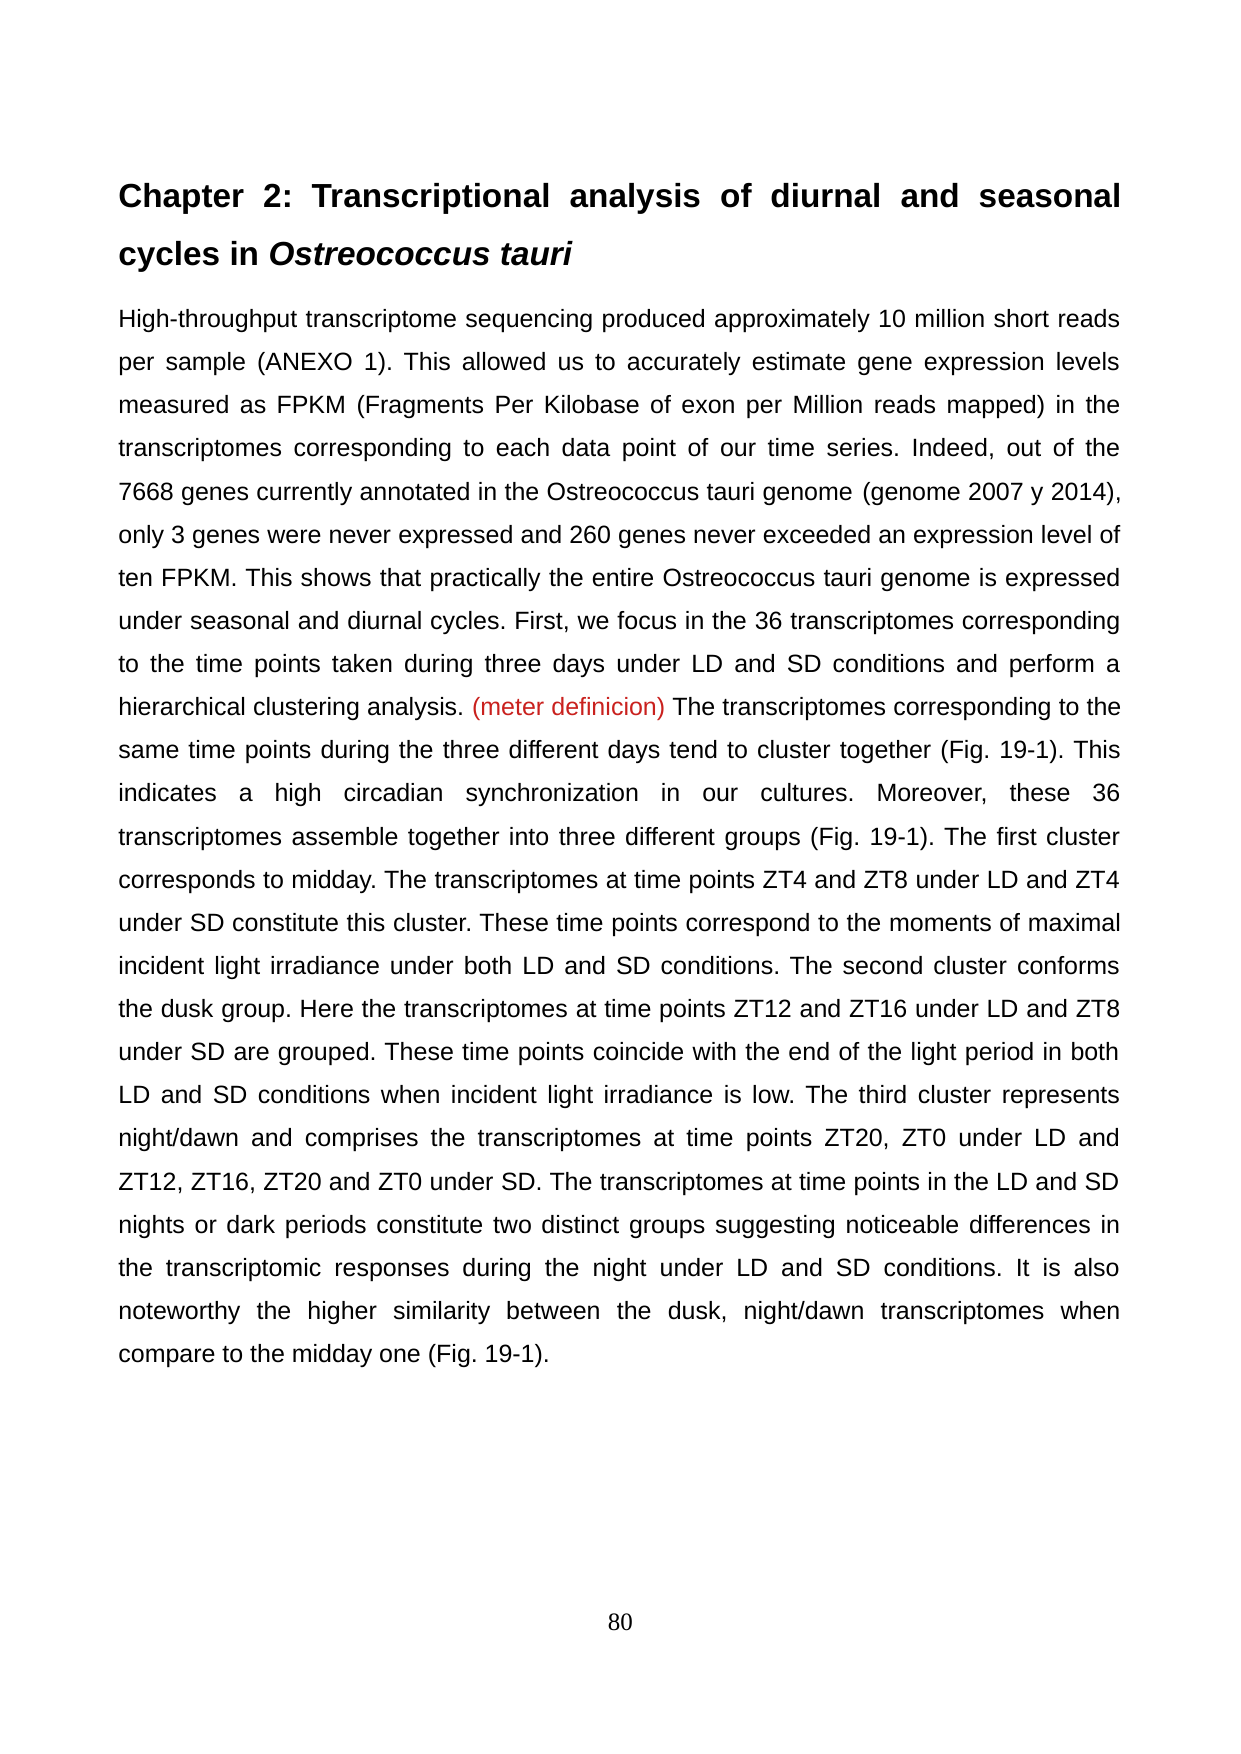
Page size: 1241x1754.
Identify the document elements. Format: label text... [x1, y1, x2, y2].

subtitle Chapter 2: Transcriptional analysis of diurnal and seasonal cycles in Ostreococcus tauri [118, 176, 1122, 272]
text High-throughput transcriptome sequencing produced approximately 10 million short reads per sample (ANEXO 1). This allowed us to accurately estimate gene expression levels measured as FPKM (Fragments Per Kilobase of exon per Million reads mapped) in the transcriptomes corresponding to each data point of our time series. Indeed, out of the 7668 genes currently annotated in the Ostreococcus tauri genome (genome 2007 y 2014), only 3 genes were never expressed and 260 genes never exceeded an expression level of ten FPKM. This shows that practically the entire Ostreococcus tauri genome is expressed under seasonal and diurnal cycles. First, we focus in the 36 transcriptomes corresponding to the time points taken during three days under LD and SD conditions and perform a hierarchical clustering analysis. (meter definicion) The transcriptomes corresponding to the same time points during the three different days tend to cluster together (Fig. 19-1). This indicates a high circadian synchronization in our cultures. Moreover, these 36 transcriptomes assemble together into three different groups (Fig. 19-1). The first cluster corresponds to midday. The transcriptomes at time points ZT4 and ZT8 under LD and ZT4 under SD constitute this cluster. These time points correspond to the moments of maximal incident light irradiance under both LD and SD conditions. The second cluster conforms the dusk group. Here the transcriptomes at time points ZT12 and ZT16 under LD and ZT8 under SD are grouped. These time points coincide with the end of the light period in both LD and SD conditions when incident light irradiance is low. The third cluster represents night/dawn and comprises the transcriptomes at time points ZT20, ZT0 under LD and ZT12, ZT16, ZT20 and ZT0 under SD. The transcriptomes at time points in the LD and SD nights or dark periods constitute two distinct groups suggesting noticeable differences in the transcriptomic responses during the night under LD and SD conditions. It is also noteworthy the higher similarity between the dusk, night/dawn transcriptomes when compare to the midday one (Fig. 19-1). [118, 304, 1122, 1368]
